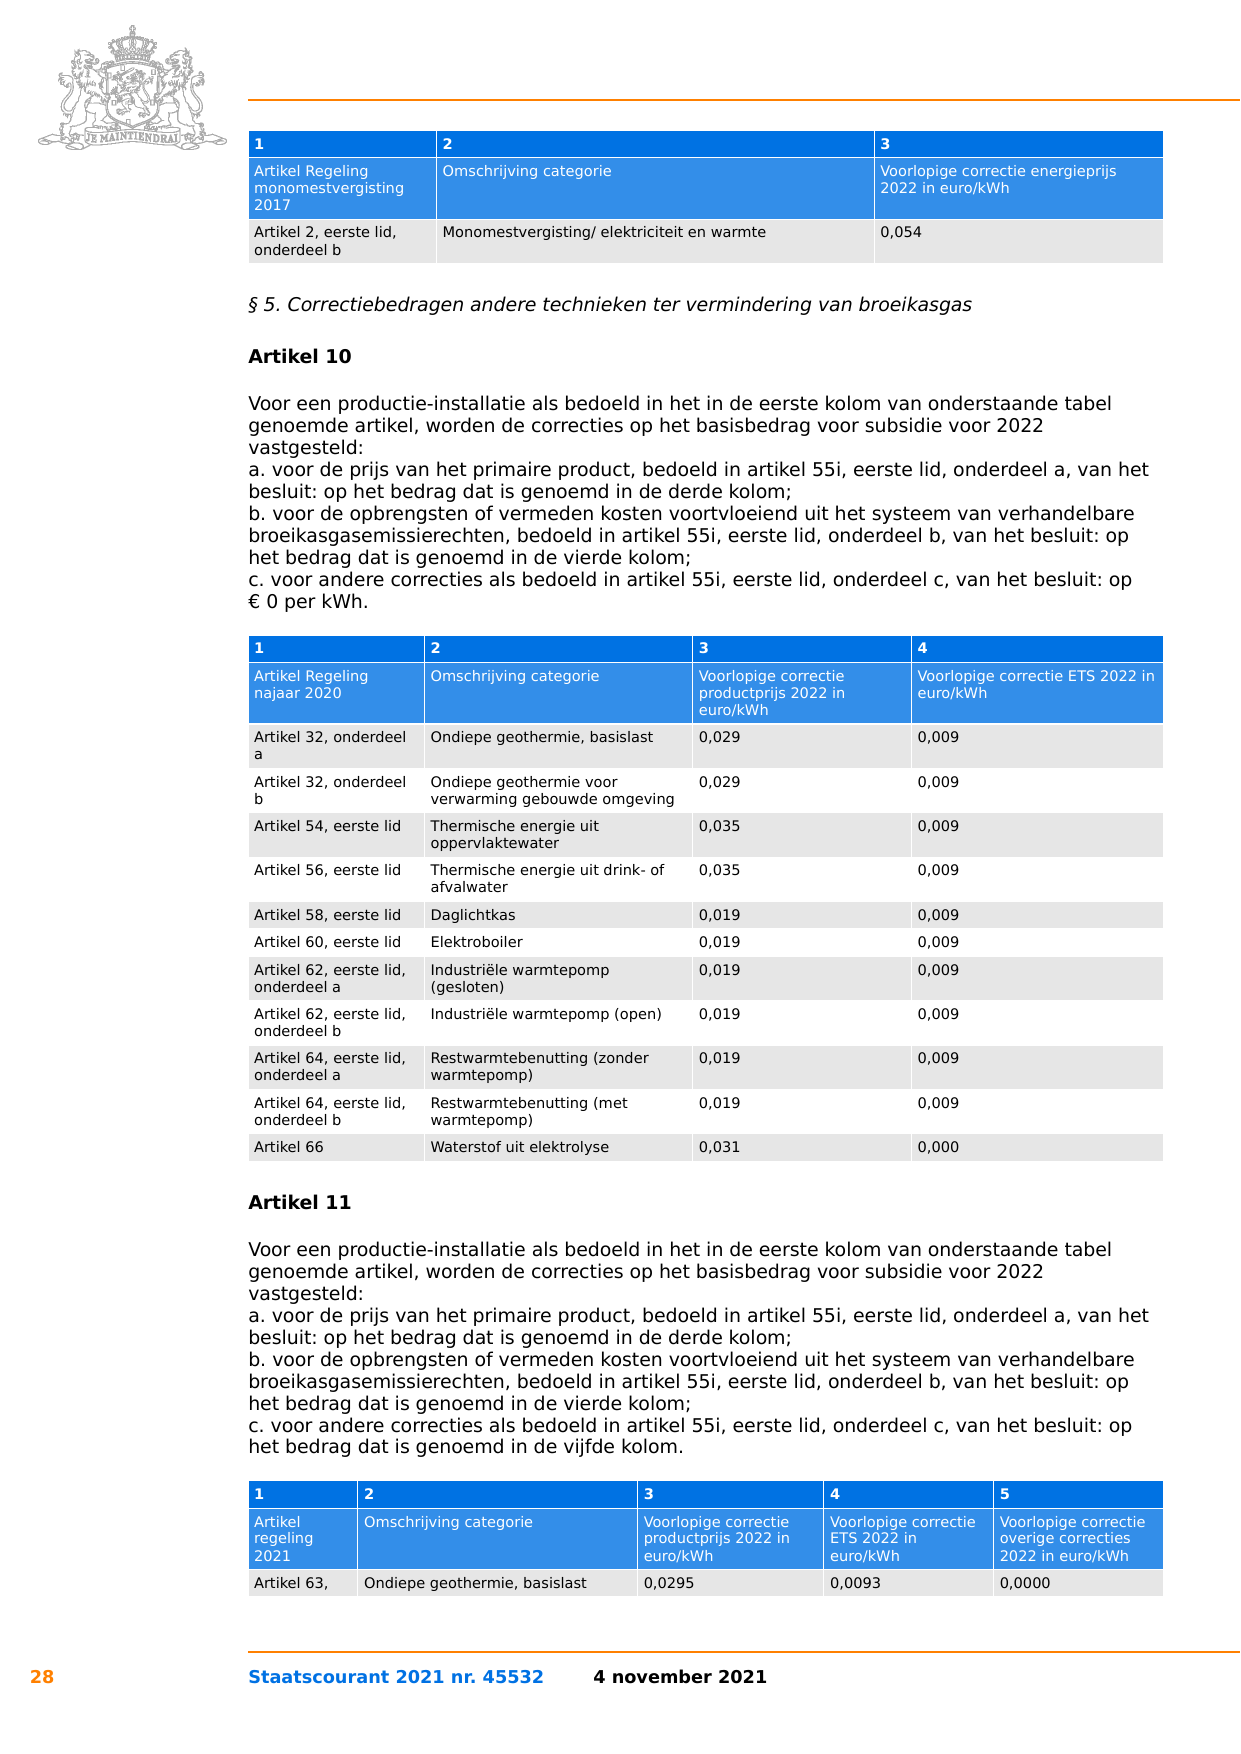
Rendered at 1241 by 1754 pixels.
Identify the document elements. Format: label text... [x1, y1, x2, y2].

table_cell Elektroboiler [425, 929, 692, 956]
text c. voor andere correcties als bedoeld in artikel 55i, eerste lid, onderdeel c, van het besluit: op het bedrag dat is genoemd in de vijfde kolom. [248, 1414, 1163, 1458]
subtitle § 5. Correctiebedragen andere technieken ter vermindering van broeikasgas [248, 294, 1163, 316]
table_cell 0,009 [912, 813, 1163, 857]
table_header 2 [437, 131, 874, 157]
table_cell Ondiepe geothermie, basislast [425, 725, 692, 768]
table_header 3 [638, 1481, 823, 1508]
table_cell Restwarmtebenutting (zonder warmtepomp) [425, 1046, 692, 1089]
table_cell 0,009 [912, 1046, 1163, 1089]
text Voor een productie-installatie als bedoeld in het in de eerste kolom van onderstaande tabel genoemde artikel, worden de correcties op het basisbedrag voor subsidie voor 2022 vastgesteld: [248, 393, 1163, 459]
table_cell Voorlopige correctie ETS 2022 in euro/kWh [824, 1509, 993, 1569]
table_header 1 [249, 636, 424, 662]
table_header 4 [824, 1481, 993, 1508]
table_cell 0,019 [693, 1046, 911, 1089]
subtitle Artikel 10 [248, 346, 1163, 368]
table_cell 0,019 [693, 902, 911, 928]
table_header 5 [994, 1481, 1163, 1508]
table_cell 0,009 [912, 769, 1163, 812]
table_cell 0,0000 [994, 1570, 1163, 1596]
table_cell 0,019 [693, 929, 911, 956]
table_cell Artikel 32, onderdeel b [249, 769, 424, 812]
text b. voor de opbrengsten of vermeden kosten voortvloeiend uit het systeem van verhandelbare broeikasgasemissierechten, bedoeld in artikel 55i, eerste lid, onderdeel b, van het besluit: op het bedrag dat is genoemd in de vierde kolom; [248, 503, 1163, 569]
table_cell 0,0093 [824, 1570, 993, 1596]
table_cell Artikel 64, eerste lid, onderdeel a [249, 1046, 424, 1089]
subtitle Artikel 11 [248, 1192, 1163, 1214]
table_cell 0,054 [875, 220, 1163, 263]
table_header 1 [249, 131, 436, 157]
table_cell Daglichtkas [425, 902, 692, 928]
table_cell Omschrijving categorie [437, 158, 874, 219]
table_cell Artikel Regeling monomestvergisting 2017 [249, 158, 436, 219]
table_cell Waterstof uit elektrolyse [425, 1134, 692, 1161]
table_header 3 [875, 131, 1163, 157]
table_cell Artikel 64, eerste lid, onderdeel b [249, 1090, 424, 1133]
table_cell Artikel regeling 2021 [249, 1509, 357, 1569]
table_cell Artikel 66 [249, 1134, 424, 1161]
table_header 2 [358, 1481, 637, 1508]
text a. voor de prijs van het primaire product, bedoeld in artikel 55i, eerste lid, onderdeel a, van het besluit: op het bedrag dat is genoemd in de derde kolom; [248, 459, 1163, 503]
table_cell Ondiepe geothermie, basislast [358, 1570, 637, 1596]
table_cell Voorlopige correctie productprijs 2022 in euro/kWh [638, 1509, 823, 1569]
table_header 1 [249, 1481, 357, 1508]
table_cell Thermische energie uit oppervlaktewater [425, 813, 692, 857]
text b. voor de opbrengsten of vermeden kosten voortvloeiend uit het systeem van verhandelbare broeikasgasemissierechten, bedoeld in artikel 55i, eerste lid, onderdeel b, van het besluit: op het bedrag dat is genoemd in de vierde kolom; [248, 1348, 1163, 1414]
table_cell Artikel 62, eerste lid, onderdeel b [249, 1001, 424, 1044]
table_header 2 [425, 636, 692, 662]
table_cell 0,031 [693, 1134, 911, 1161]
table_cell 0,009 [912, 725, 1163, 768]
table_cell Monomestvergisting/ elektriciteit en warmte [437, 220, 874, 263]
table_cell Artikel 60, eerste lid [249, 929, 424, 956]
table_cell 0,009 [912, 1001, 1163, 1044]
table_cell 0,009 [912, 929, 1163, 956]
table_cell Restwarmtebenutting (met warmtepomp) [425, 1090, 692, 1133]
picture [38, 25, 227, 150]
table_cell 0,009 [912, 902, 1163, 928]
table_cell Artikel 2, eerste lid, onderdeel b [249, 220, 436, 263]
table_cell Thermische energie uit drink- of afvalwater [425, 858, 692, 901]
table_cell 0,019 [693, 1090, 911, 1133]
table_cell Artikel 56, eerste lid [249, 858, 424, 901]
table_cell 0,035 [693, 813, 911, 857]
table_header 3 [693, 636, 911, 662]
table_cell 0,029 [693, 769, 911, 812]
text a. voor de prijs van het primaire product, bedoeld in artikel 55i, eerste lid, onderdeel a, van het besluit: op het bedrag dat is genoemd in de derde kolom; [248, 1304, 1163, 1348]
table_cell Artikel 62, eerste lid, onderdeel a [249, 957, 424, 1000]
table_cell Ondiepe geothermie voor verwarming gebouwde omgeving [425, 769, 692, 812]
table_cell Artikel 63, [249, 1570, 357, 1596]
table_cell Industriële warmtepomp (gesloten) [425, 957, 692, 1000]
table_cell Voorlopige correctie ETS 2022 in euro/kWh [912, 663, 1163, 723]
table_cell 0,019 [693, 1001, 911, 1044]
text Voor een productie-installatie als bedoeld in het in de eerste kolom van onderstaande tabel genoemde artikel, worden de correcties op het basisbedrag voor subsidie voor 2022 vastgesteld: [248, 1239, 1163, 1304]
table_cell Omschrijving categorie [358, 1509, 637, 1569]
table_header 4 [912, 636, 1163, 662]
table_cell Artikel 58, eerste lid [249, 902, 424, 928]
table_cell Artikel 32, onderdeel a [249, 725, 424, 768]
table_cell Industriële warmtepomp (open) [425, 1001, 692, 1044]
table_cell 0,0295 [638, 1570, 823, 1596]
table_cell 0,019 [693, 957, 911, 1000]
table_cell Omschrijving categorie [425, 663, 692, 723]
table_cell 0,009 [912, 1090, 1163, 1133]
table_cell 0,009 [912, 858, 1163, 901]
table_cell 0,029 [693, 725, 911, 768]
table_cell 0,009 [912, 957, 1163, 1000]
table_cell Artikel Regeling najaar 2020 [249, 663, 424, 723]
table_cell Artikel 54, eerste lid [249, 813, 424, 857]
table_cell 0,035 [693, 858, 911, 901]
table_cell Voorlopige correctie overige correcties 2022 in euro/kWh [994, 1509, 1163, 1569]
table_cell 0,000 [912, 1134, 1163, 1161]
table_cell Voorlopige correctie productprijs 2022 in euro/kWh [693, 663, 911, 723]
table_cell Voorlopige correctie energieprijs 2022 in euro/kWh [875, 158, 1163, 219]
text c. voor andere correcties als bedoeld in artikel 55i, eerste lid, onderdeel c, van het besluit: op € 0 per kWh. [248, 569, 1163, 613]
